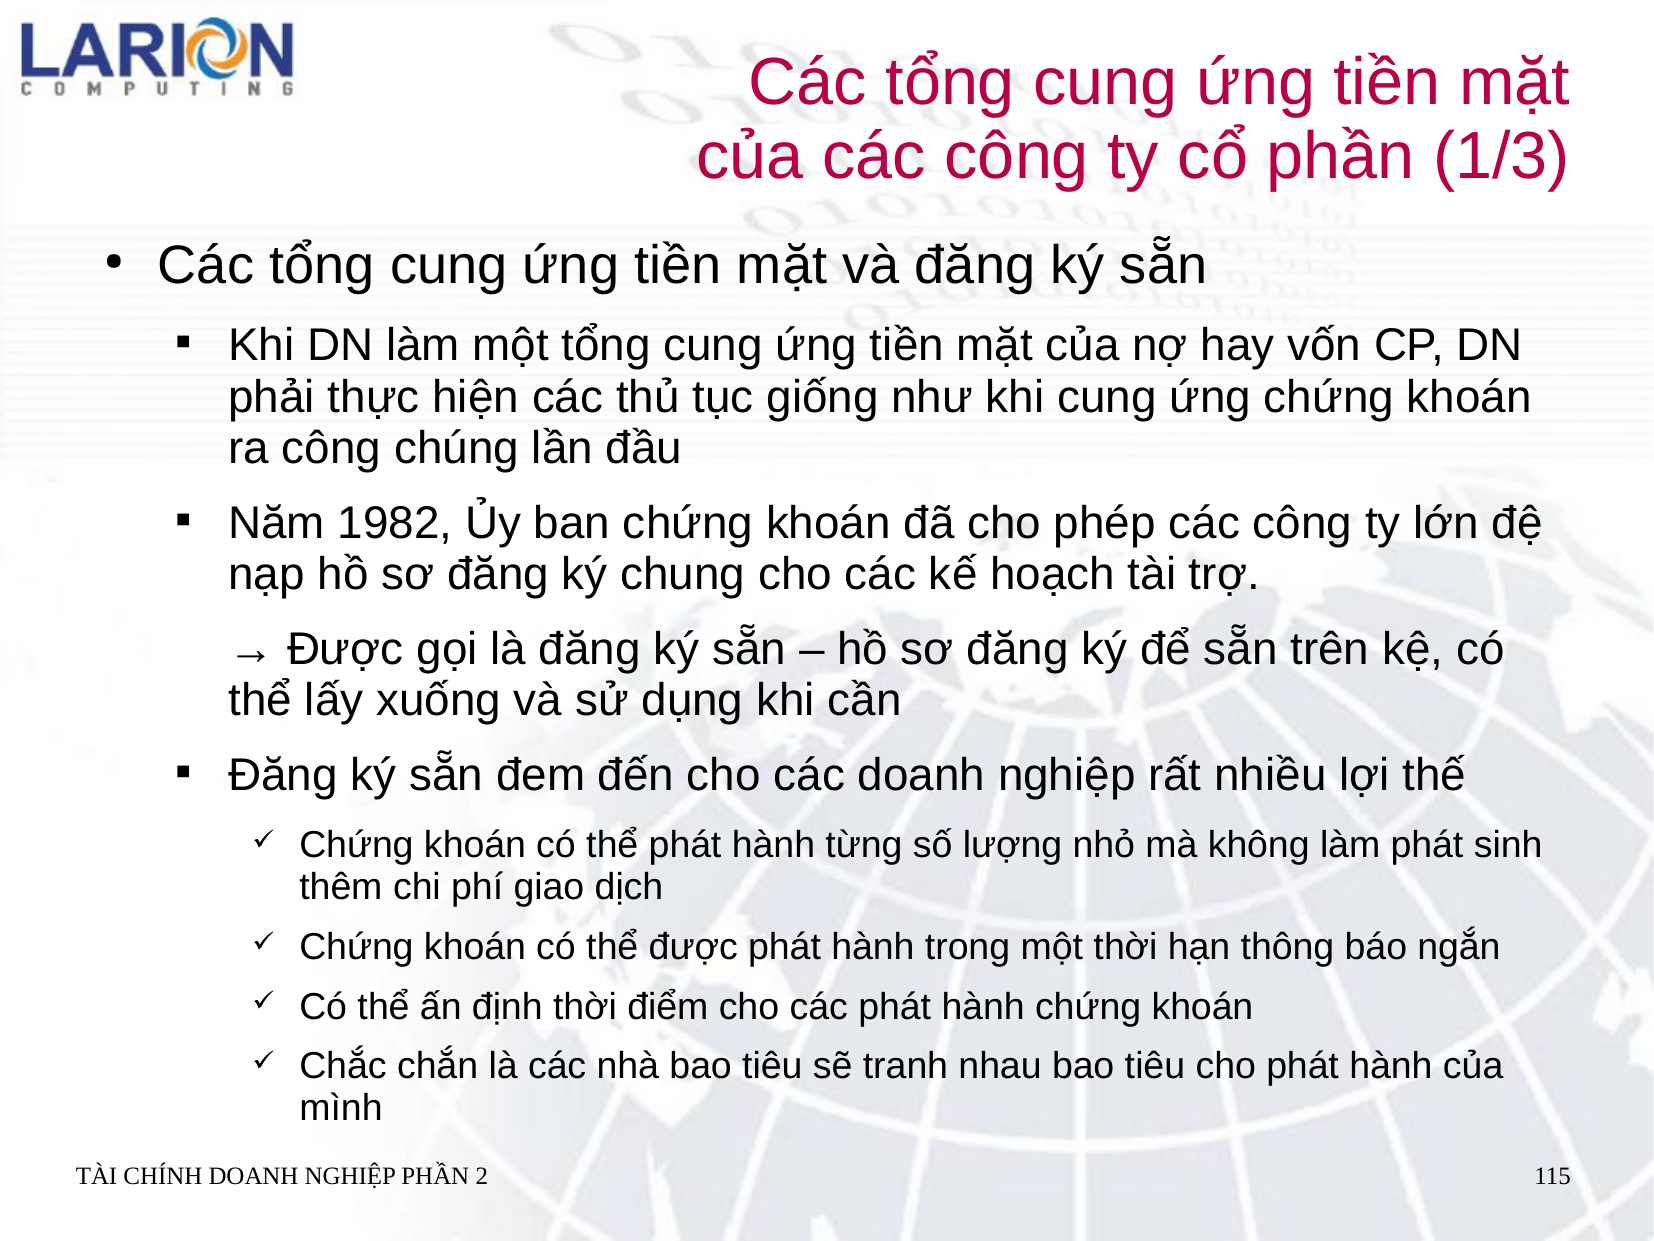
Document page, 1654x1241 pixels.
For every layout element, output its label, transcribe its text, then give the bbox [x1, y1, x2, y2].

title Các tổng cung ứng tiền mặt của các công ty cổ phần (1/3) [300, 43, 1571, 194]
list Các tổng cung ứng tiền mặt và đăng ký sẵn Khi DN làm một tổng cung ứng tiền mặt của nợ hay vốn CP, DN phải thực hiện các thủ tục giống như khi cung ứng chứng khoán ra công chúng lần đầu Năm 1982, Ủy ban chứng khoán đã cho phép các công ty lớn đệ nạp hồ sơ đăng ký chung cho các kế hoạch tài trợ. → Được gọi là đăng ký sẵn – hồ sơ đăng ký để sẵn trên kệ, có thể lấy xuống và sử dụng khi cần Đăng ký sẵn đem đến cho các doanh nghiệp rất nhiều lợi thế Chứng khoán có thể phát hành từng số lượng nhỏ mà không làm phát sinh thêm chi phí giao dịch Chứng khoán có thể được phát hành trong một thời hạn thông báo ngắn Có thể ấn định thời điểm cho các phát hành chứng khoán Chắc chắn là các nhà bao tiêu sẽ tranh nhau bao tiêu cho phát hành của mình [86, 234, 1576, 1128]
picture [0, 0, 1654, 1241]
